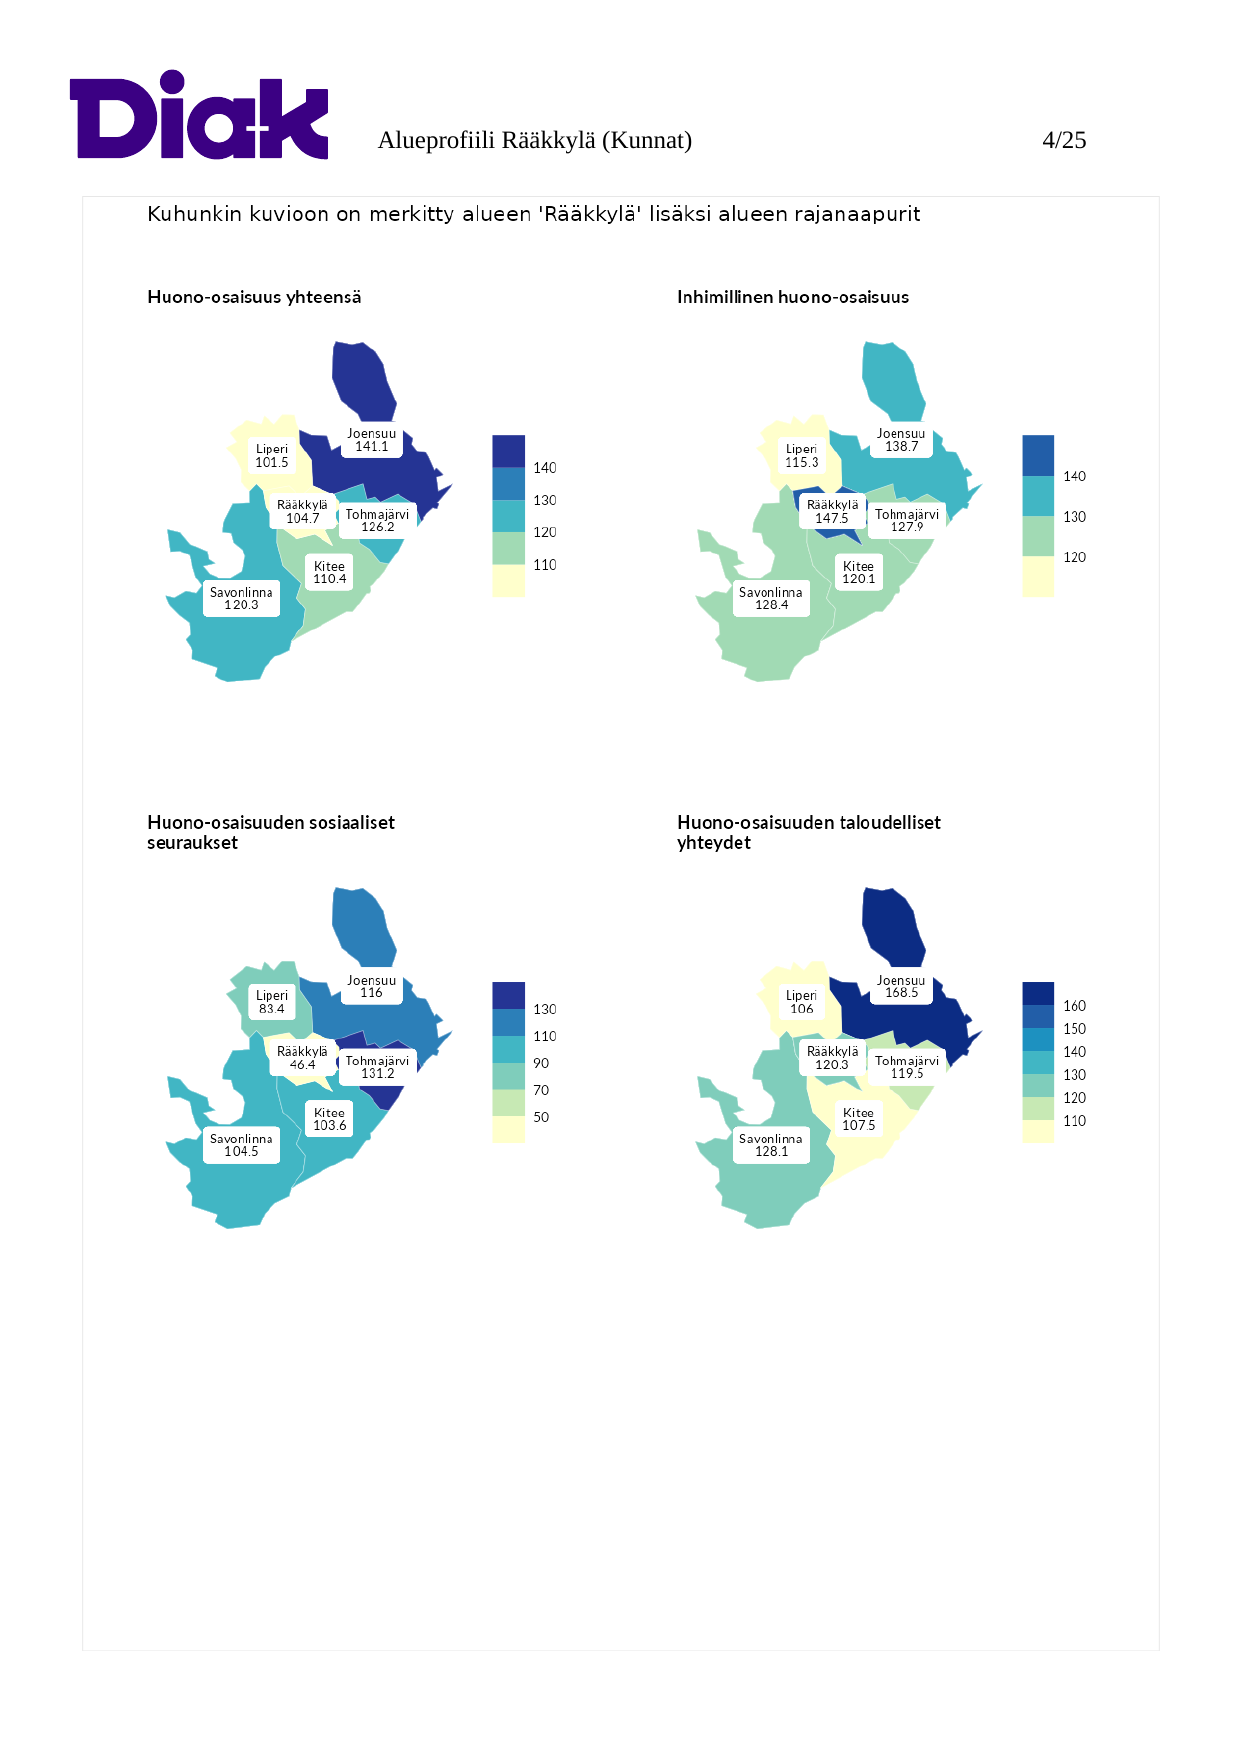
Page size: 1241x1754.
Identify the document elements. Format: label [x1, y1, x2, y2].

picture [61, 196, 1179, 1651]
